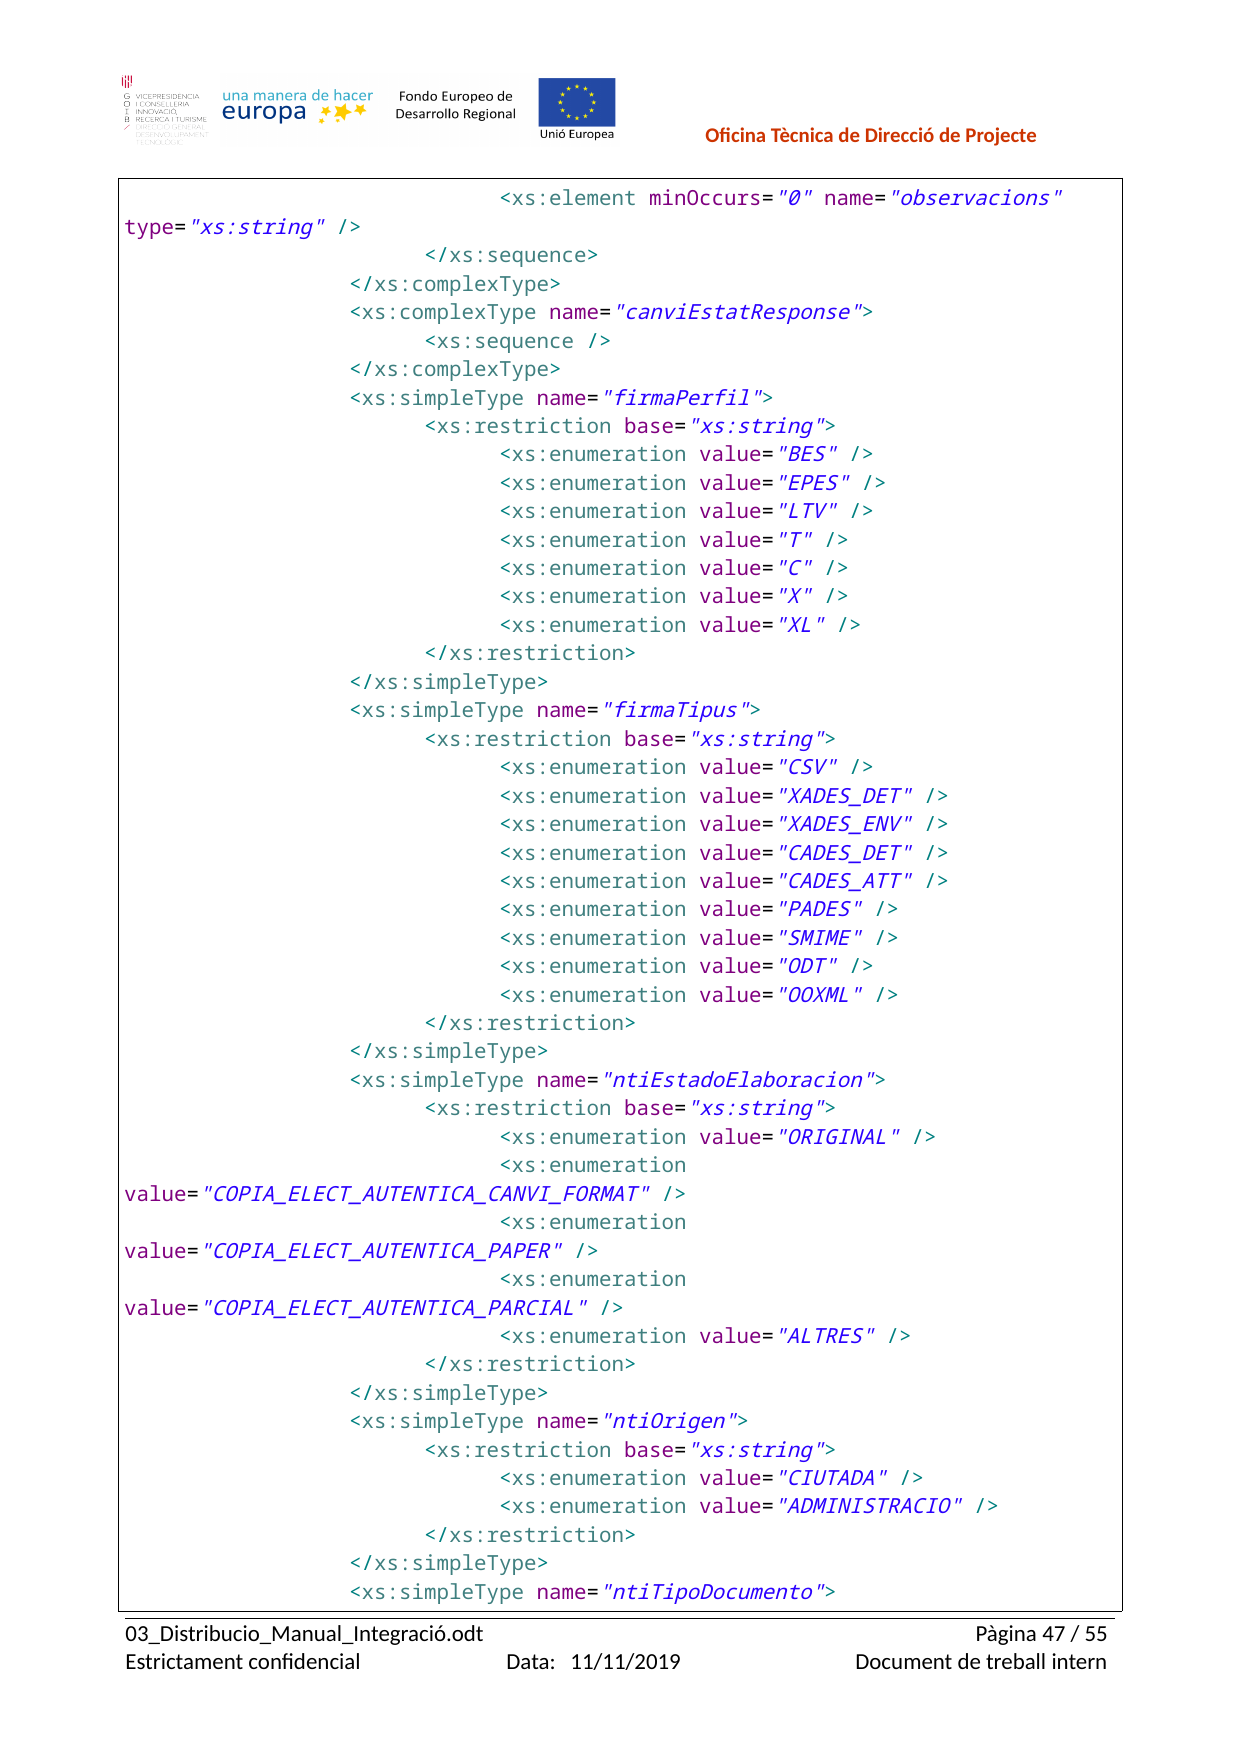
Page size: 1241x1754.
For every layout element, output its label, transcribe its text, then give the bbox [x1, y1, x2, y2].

picture [219, 73, 621, 147]
table_header <xs:element minOccurs="0" name="observacions" type="xs:string" /> </xs:sequence> </xs:complexType> <xs:complexType name="canviEstatResponse"> <xs:sequence /> </xs:complexType> <xs:simpleType name="firmaPerfil"> <xs:restriction base="xs:string"> <xs:enumeration value="BES" /> <xs:enumeration value="EPES" /> <xs:enumeration value="LTV" /> <xs:enumeration value="T" /> <xs:enumeration value="C" /> <xs:enumeration value="X" /> <xs:enumeration value="XL" /> </xs:restriction> </xs:simpleType> <xs:simpleType name="firmaTipus"> <xs:restriction base="xs:string"> <xs:enumeration value="CSV" /> <xs:enumeration value="XADES_DET" /> <xs:enumeration value="XADES_ENV" /> <xs:enumeration value="CADES_DET" /> <xs:enumeration value="CADES_ATT" /> <xs:enumeration value="PADES" /> <xs:enumeration value="SMIME" /> <xs:enumeration value="ODT" /> <xs:enumeration value="OOXML" /> </xs:restriction> </xs:simpleType> <xs:simpleType name="ntiEstadoElaboracion"> <xs:restriction base="xs:string"> <xs:enumeration value="ORIGINAL" /> <xs:enumeration value="COPIA_ELECT_AUTENTICA_CANVI_FORMAT" /> <xs:enumeration value="COPIA_ELECT_AUTENTICA_PAPER" /> <xs:enumeration value="COPIA_ELECT_AUTENTICA_PARCIAL" /> <xs:enumeration value="ALTRES" /> </xs:restriction> </xs:simpleType> <xs:simpleType name="ntiOrigen"> <xs:restriction base="xs:string"> <xs:enumeration value="CIUTADA" /> <xs:enumeration value="ADMINISTRACIO" /> </xs:restriction> </xs:simpleType> <xs:simpleType name="ntiTipoDocumento"> [119, 179, 1122, 1611]
picture [118, 73, 213, 147]
